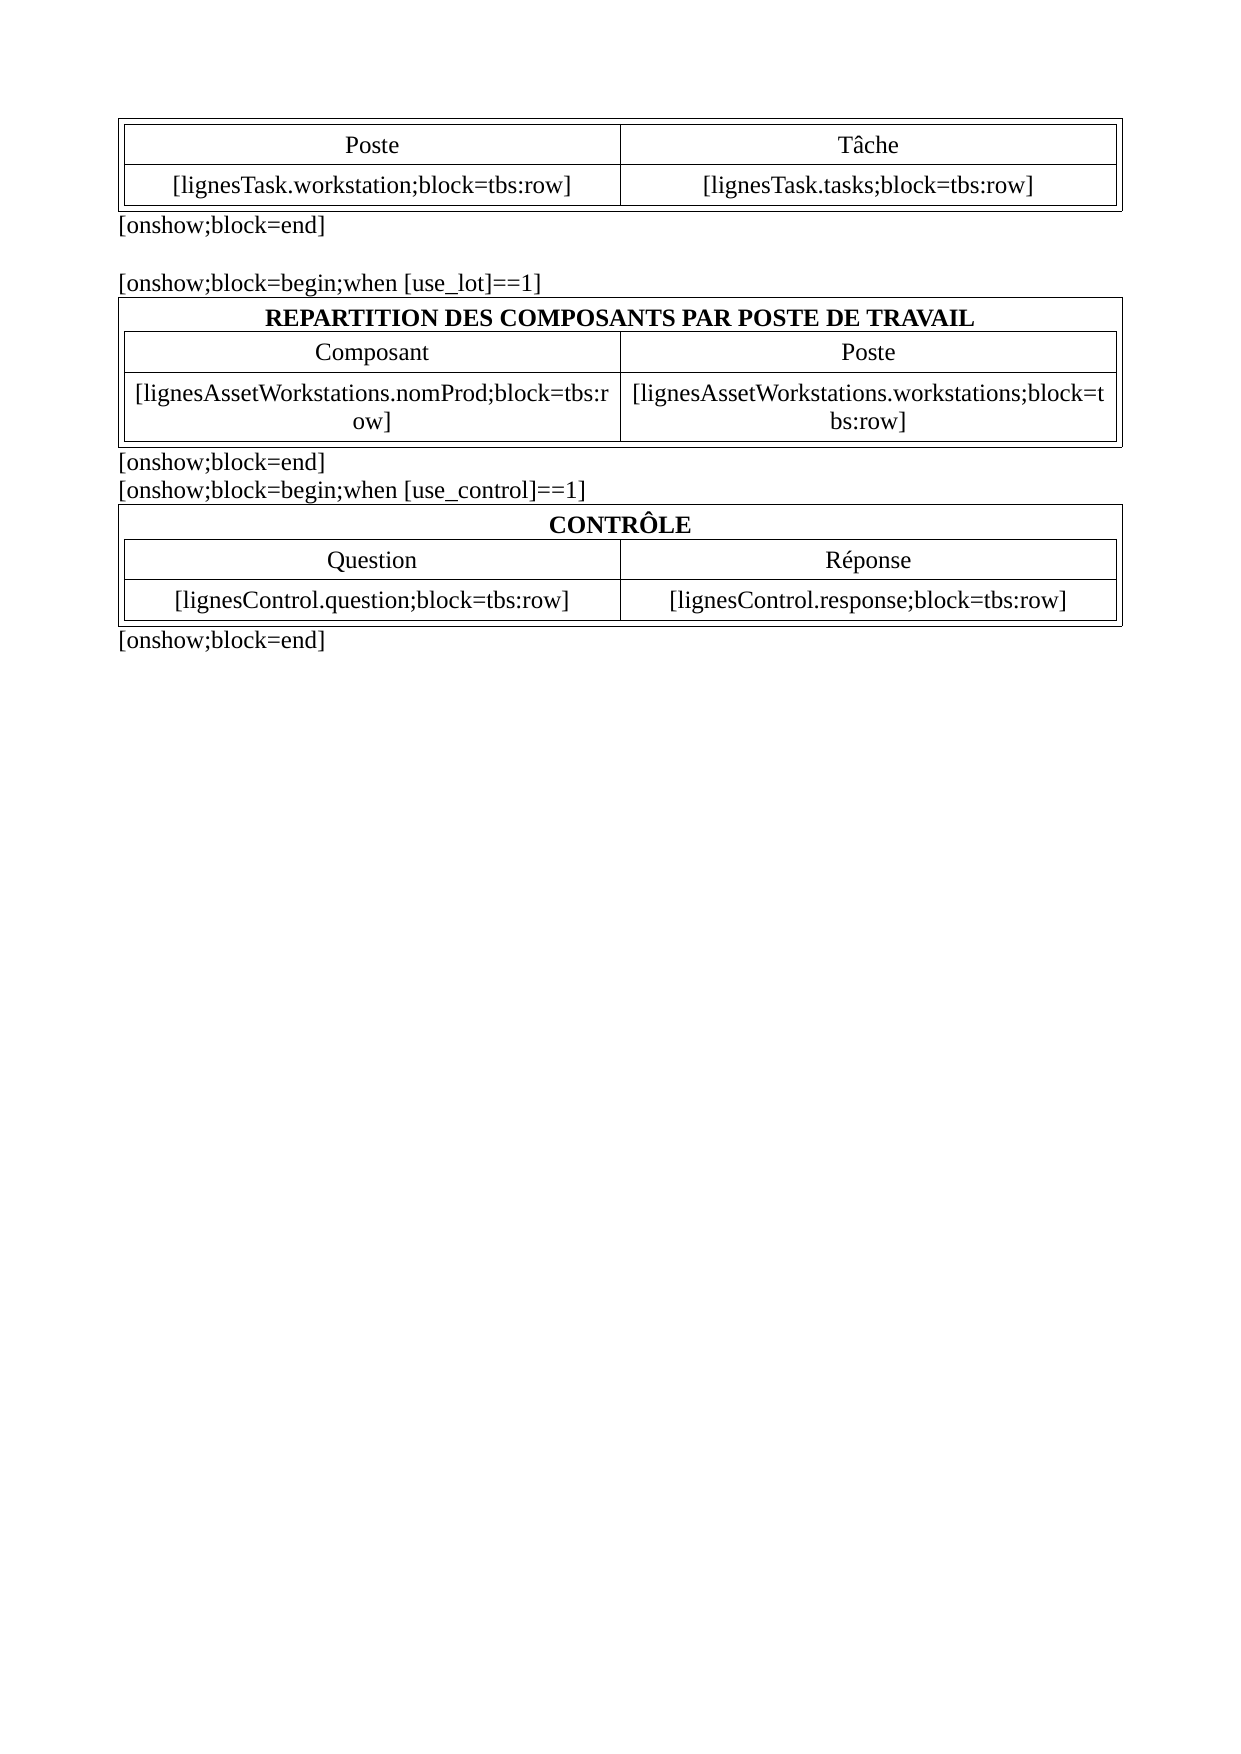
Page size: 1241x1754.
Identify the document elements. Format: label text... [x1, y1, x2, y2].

table_header Tâche [621, 125, 1116, 164]
text [onshow;block=begin;when [use_lot]==1] [118, 268, 1122, 297]
table_cell [lignesTask.tasks;block=tbs:row] [621, 165, 1116, 204]
text [onshow;block=end] [118, 627, 1122, 654]
table_cell [lignesControl.question;block=tbs:row] [125, 580, 620, 619]
table_cell [lignesAssetWorkstations.nomProd;block=tbs:row] [125, 373, 620, 441]
table_header REPARTITION DES COMPOSANTS PAR POSTE DE TRAVAIL [119, 298, 1122, 447]
table_cell [lignesControl.response;block=tbs:row] [621, 580, 1116, 619]
table_header Poste [125, 125, 620, 164]
table_header CONTRÔLE [119, 505, 1122, 626]
table_header Question [125, 540, 620, 579]
text [onshow;block=begin;when [use_control]==1] [118, 476, 1122, 504]
table_cell [lignesAssetWorkstations.workstations;block=tbs:row] [621, 373, 1116, 441]
table_header Composant [125, 332, 620, 372]
table_cell [lignesTask.workstation;block=tbs:row] [125, 165, 620, 204]
table_header [119, 119, 1122, 211]
text [onshow;block=end] [118, 212, 1122, 239]
table_header Poste [621, 332, 1116, 372]
table_header Réponse [621, 540, 1116, 579]
text [onshow;block=end] [118, 448, 1122, 476]
